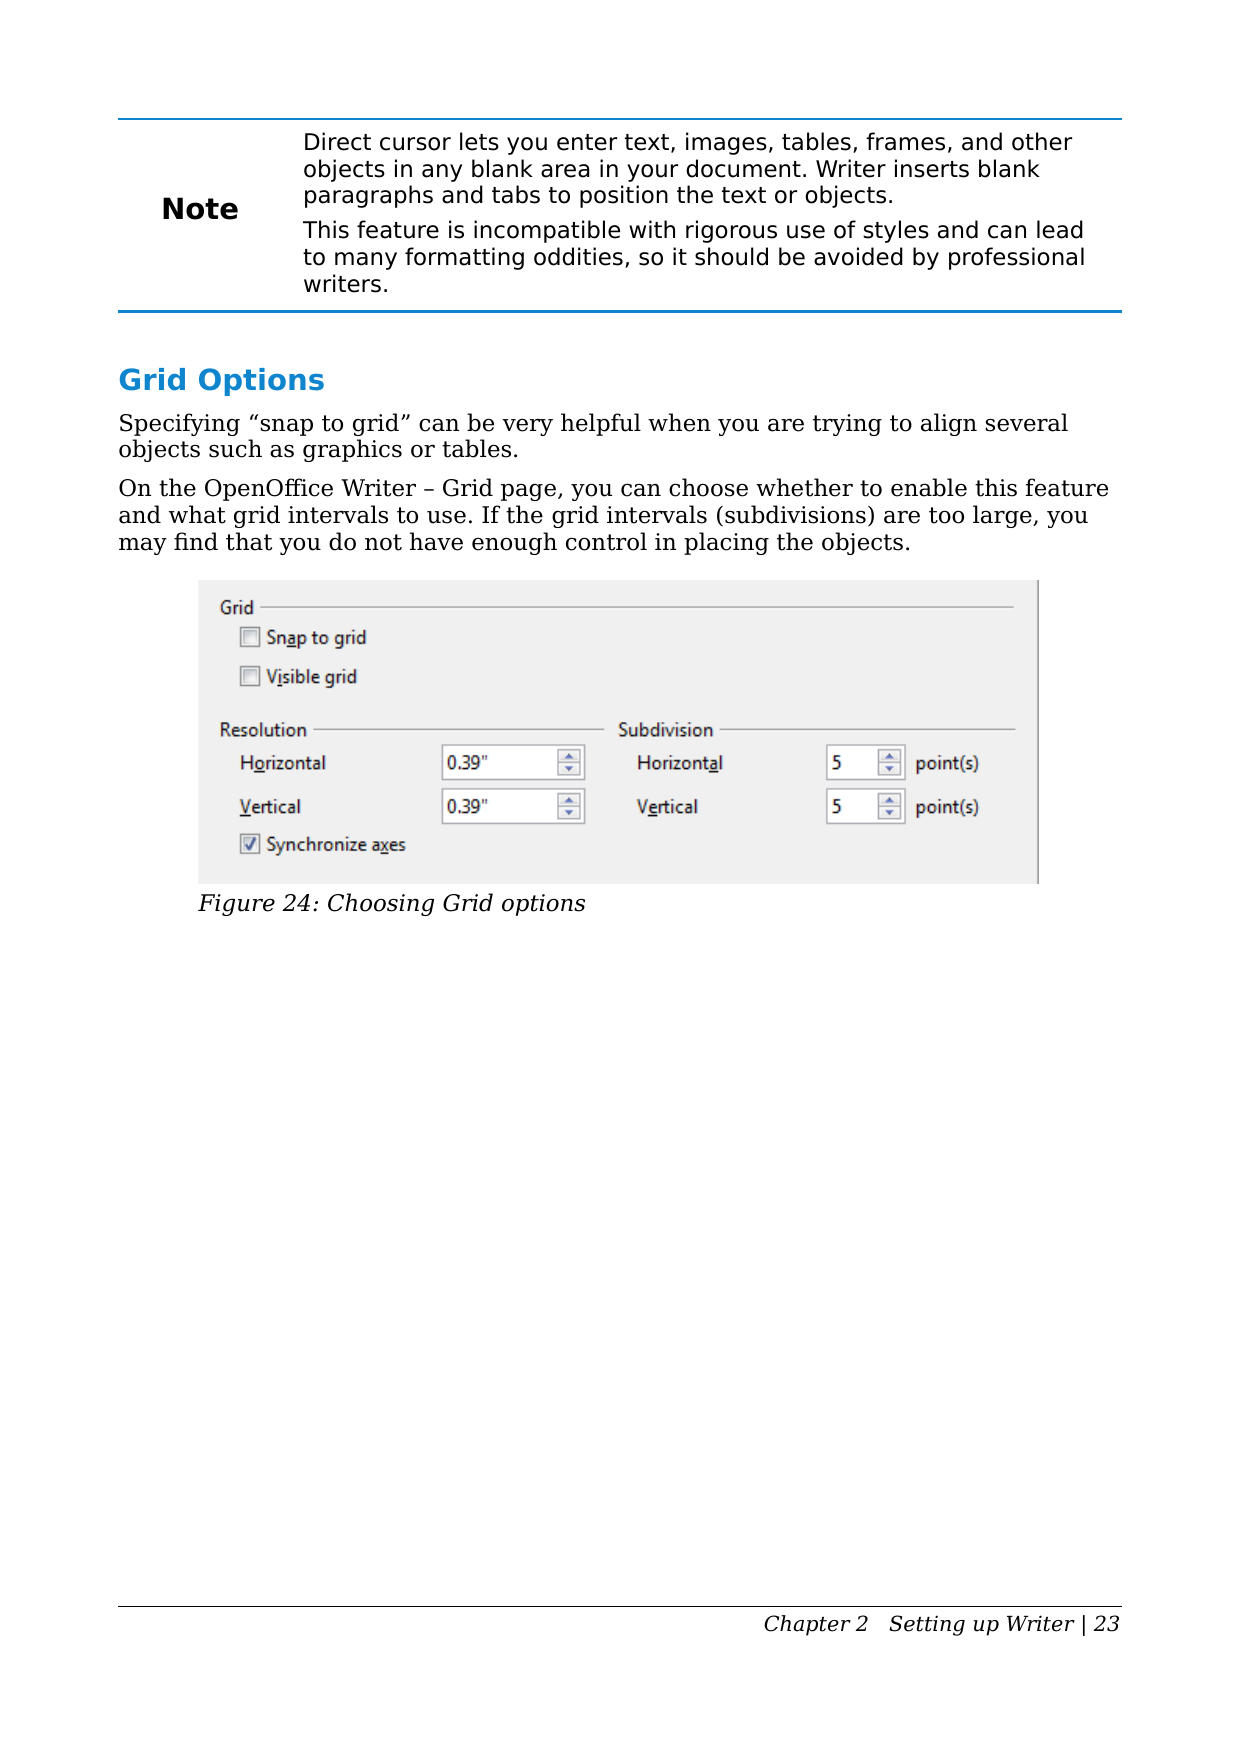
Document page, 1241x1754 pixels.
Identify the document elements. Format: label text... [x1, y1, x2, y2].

table_header Note [118, 120, 281, 310]
picture [198, 580, 1039, 884]
text On the OpenOffice Writer – Grid page, you can choose whether to enable this feature and what grid intervals to use. If the grid intervals (subdivisions) are too large, you may find that you do not have enough control in placing the objects. [118, 476, 1122, 556]
text Figure 24: Choosing Grid options [198, 890, 1042, 917]
text Specifying “snap to grid” can be very helpful when you are trying to align several objects such as graphics or tables. [118, 410, 1122, 463]
table_header Direct cursor lets you enter text, images, tables, frames, and other objects in any blank area in your document. Writer inserts blank paragraphs and tabs to position the text or objects. This feature is incompatible with rigorous use of styles and can lead to many formatting oddities, so it should be avoided by professional writers. [281, 120, 1122, 310]
subtitle Grid Options [118, 363, 1122, 397]
